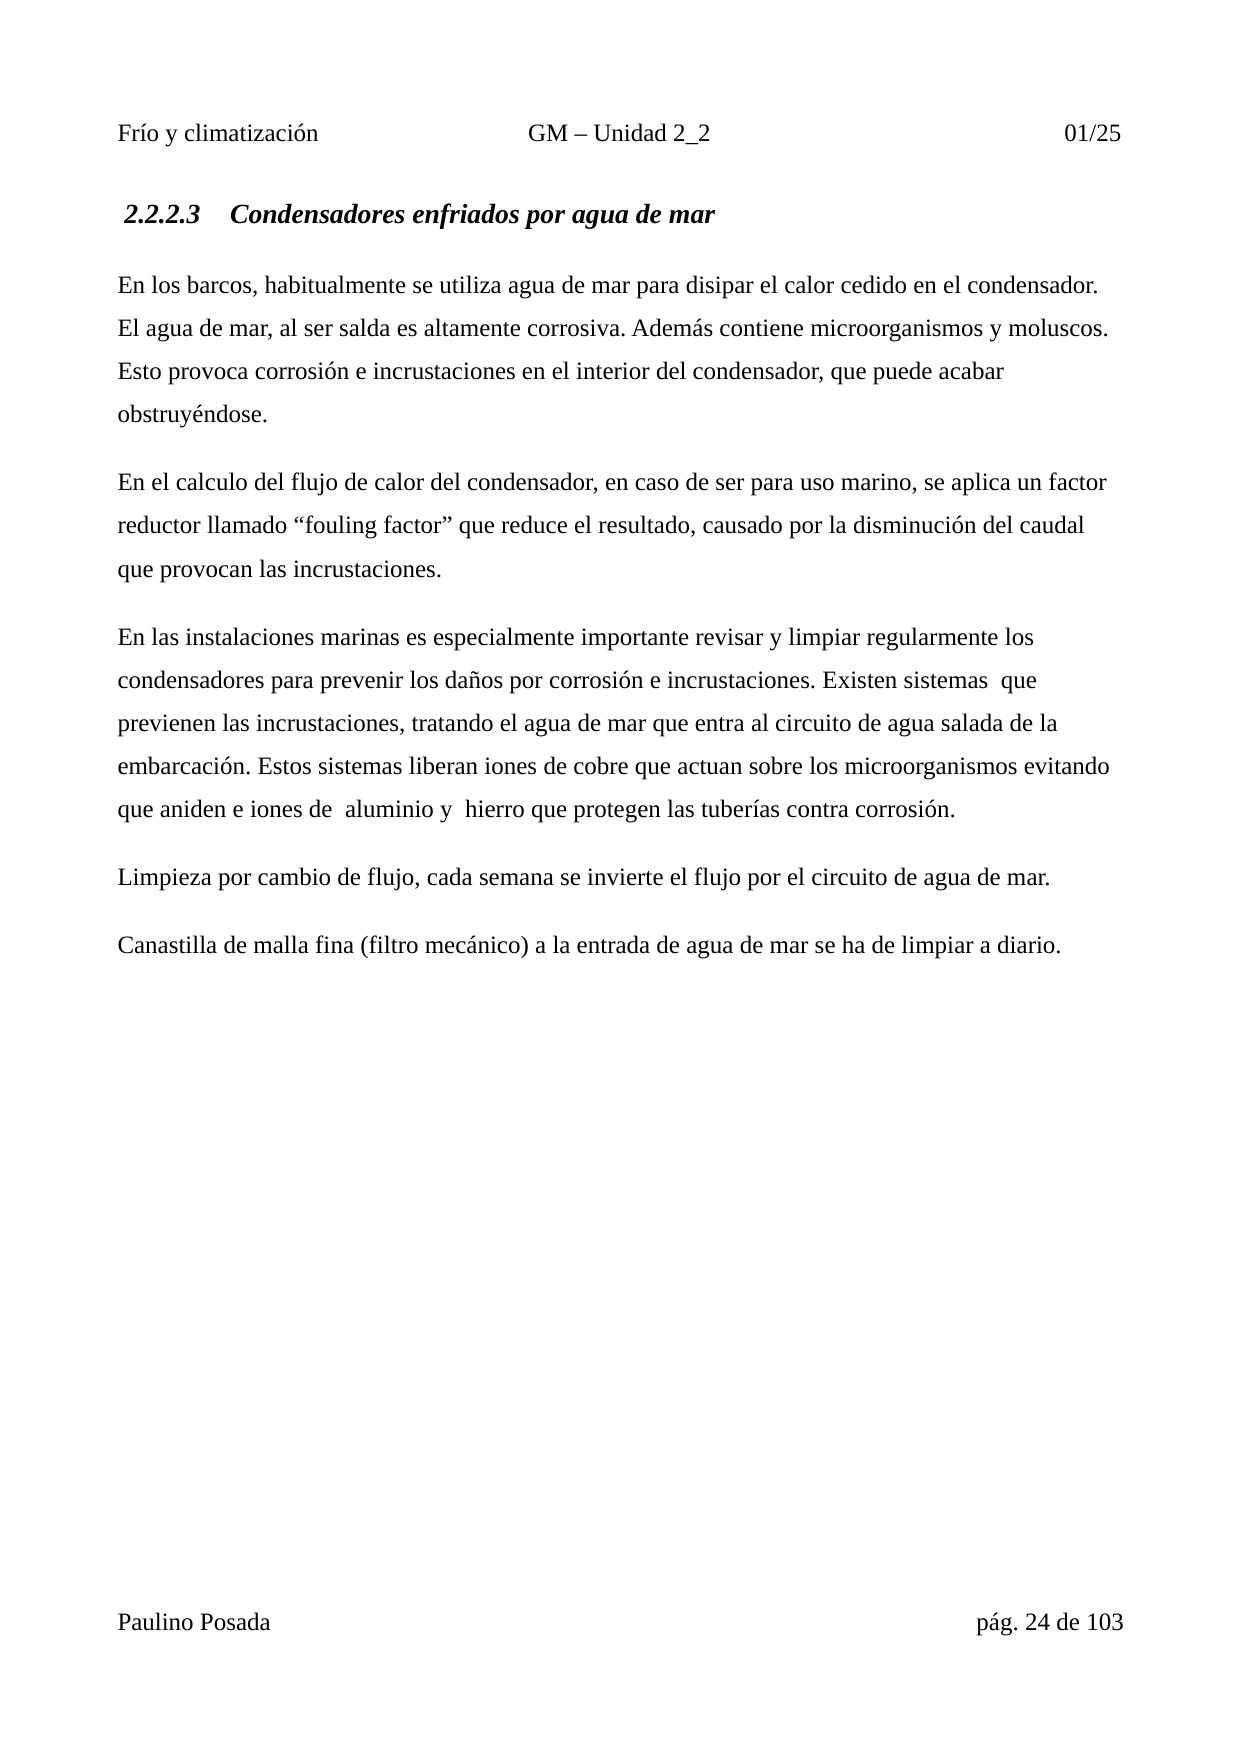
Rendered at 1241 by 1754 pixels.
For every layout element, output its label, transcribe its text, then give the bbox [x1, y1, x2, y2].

subtitle Condensadores enfriados por agua de mar [117, 197, 1123, 229]
text Limpieza por cambio de flujo, cada semana se invierte el flujo por el circuito de agua de mar. [117, 862, 1123, 891]
text En los barcos, habitualmente se utiliza agua de mar para disipar el calor cedido en el condensador. El agua de mar, al ser salda es altamente corrosiva. Además contiene microorganismos y moluscos. Esto provoca corrosión e incrustaciones en el interior del condensador, que puede acabar obstruyéndose. [117, 270, 1123, 428]
text En el calculo del flujo de calor del condensador, en caso de ser para uso marino, se aplica un factor reductor llamado “fouling factor” que reduce el resultado, causado por la disminución del caudal que provocan las incrustaciones. [117, 467, 1123, 582]
text Canastilla de malla fina (filtro mecánico) a la entrada de agua de mar se ha de limpiar a diario. [117, 931, 1123, 959]
text En las instalaciones marinas es especialmente importante revisar y limpiar regularmente los condensadores para prevenir los daños por corrosión e incrustaciones. Existen sistemas que previenen las incrustaciones, tratando el agua de mar que entra al circuito de agua salada de la embarcación. Estos sistemas liberan iones de cobre que actuan sobre los microorganismos evitando que aniden e iones de aluminio y hierro que protegen las tuberías contra corrosión. [117, 622, 1123, 823]
